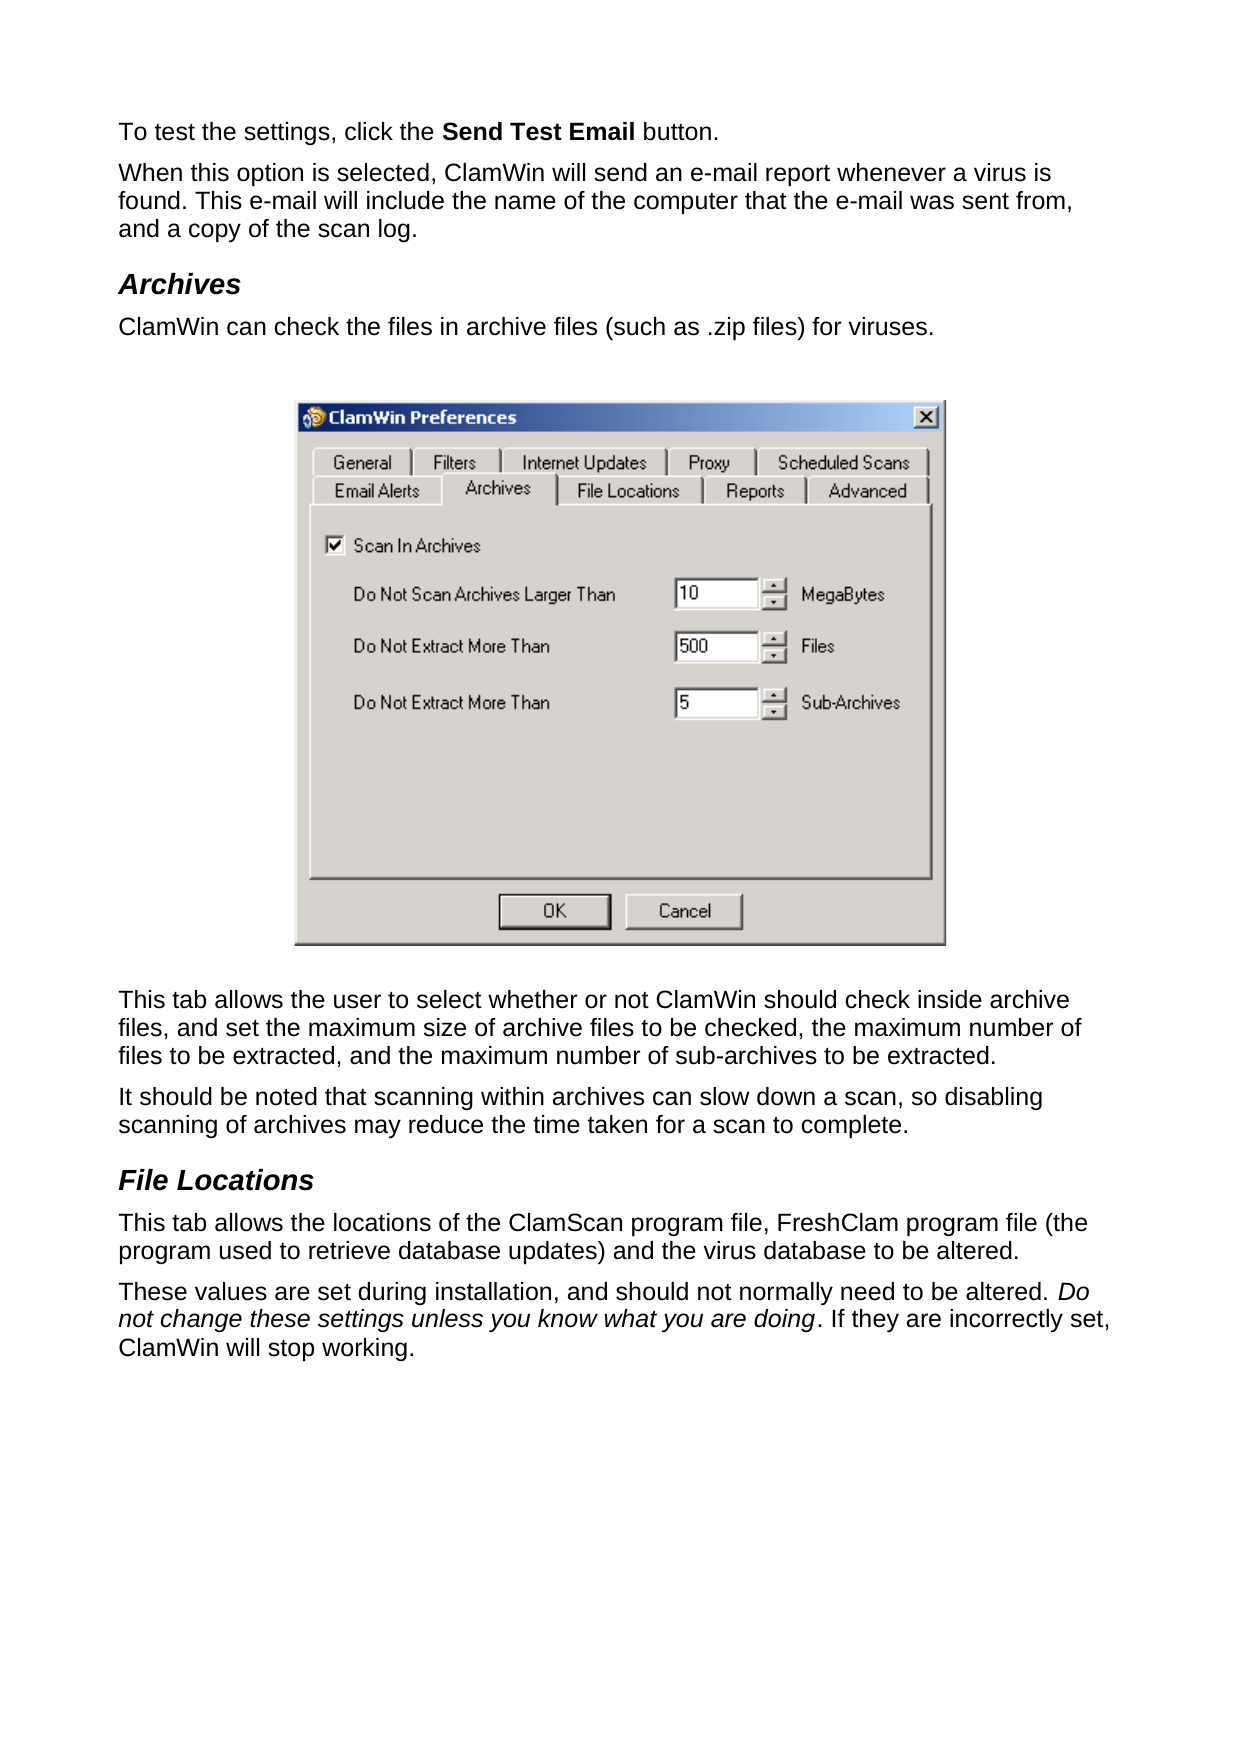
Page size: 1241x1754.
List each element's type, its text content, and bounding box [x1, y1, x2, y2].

text This tab allows the locations of the ClamScan program file, FreshClam program file (the program used to retrieve database updates) and the virus database to be altered. [118, 1209, 1122, 1265]
text ClamWin can check the files in archive files (such as .zip files) for viruses. [118, 313, 1122, 341]
subtitle Archives [118, 268, 1122, 300]
text It should be noted that scanning within archives can slow down a scan, so disabling scanning of archives may reduce the time taken for a scan to complete. [118, 1082, 1122, 1138]
text To test the settings, click the Send Test Email button. [118, 118, 1122, 146]
text When this option is selected, ClamWin will send an e-mail report whenever a virus is found. This e-mail will include the name of the computer that the e-mail was sent from, and a copy of the scan log. [118, 159, 1122, 243]
text These values are set during installation, and should not normally need to be altered. Do not change these settings unless you know what you are doing. If they are incorrectly set, ClamWin will stop working. [118, 1277, 1122, 1361]
text This tab allows the user to select whether or not ClamWin should check inside archive files, and set the maximum size of archive files to be checked, the maximum number of files to be extracted, and the maximum number of sub-archives to be extracted. [118, 986, 1122, 1070]
picture [294, 400, 947, 946]
subtitle File Locations [118, 1163, 1122, 1196]
